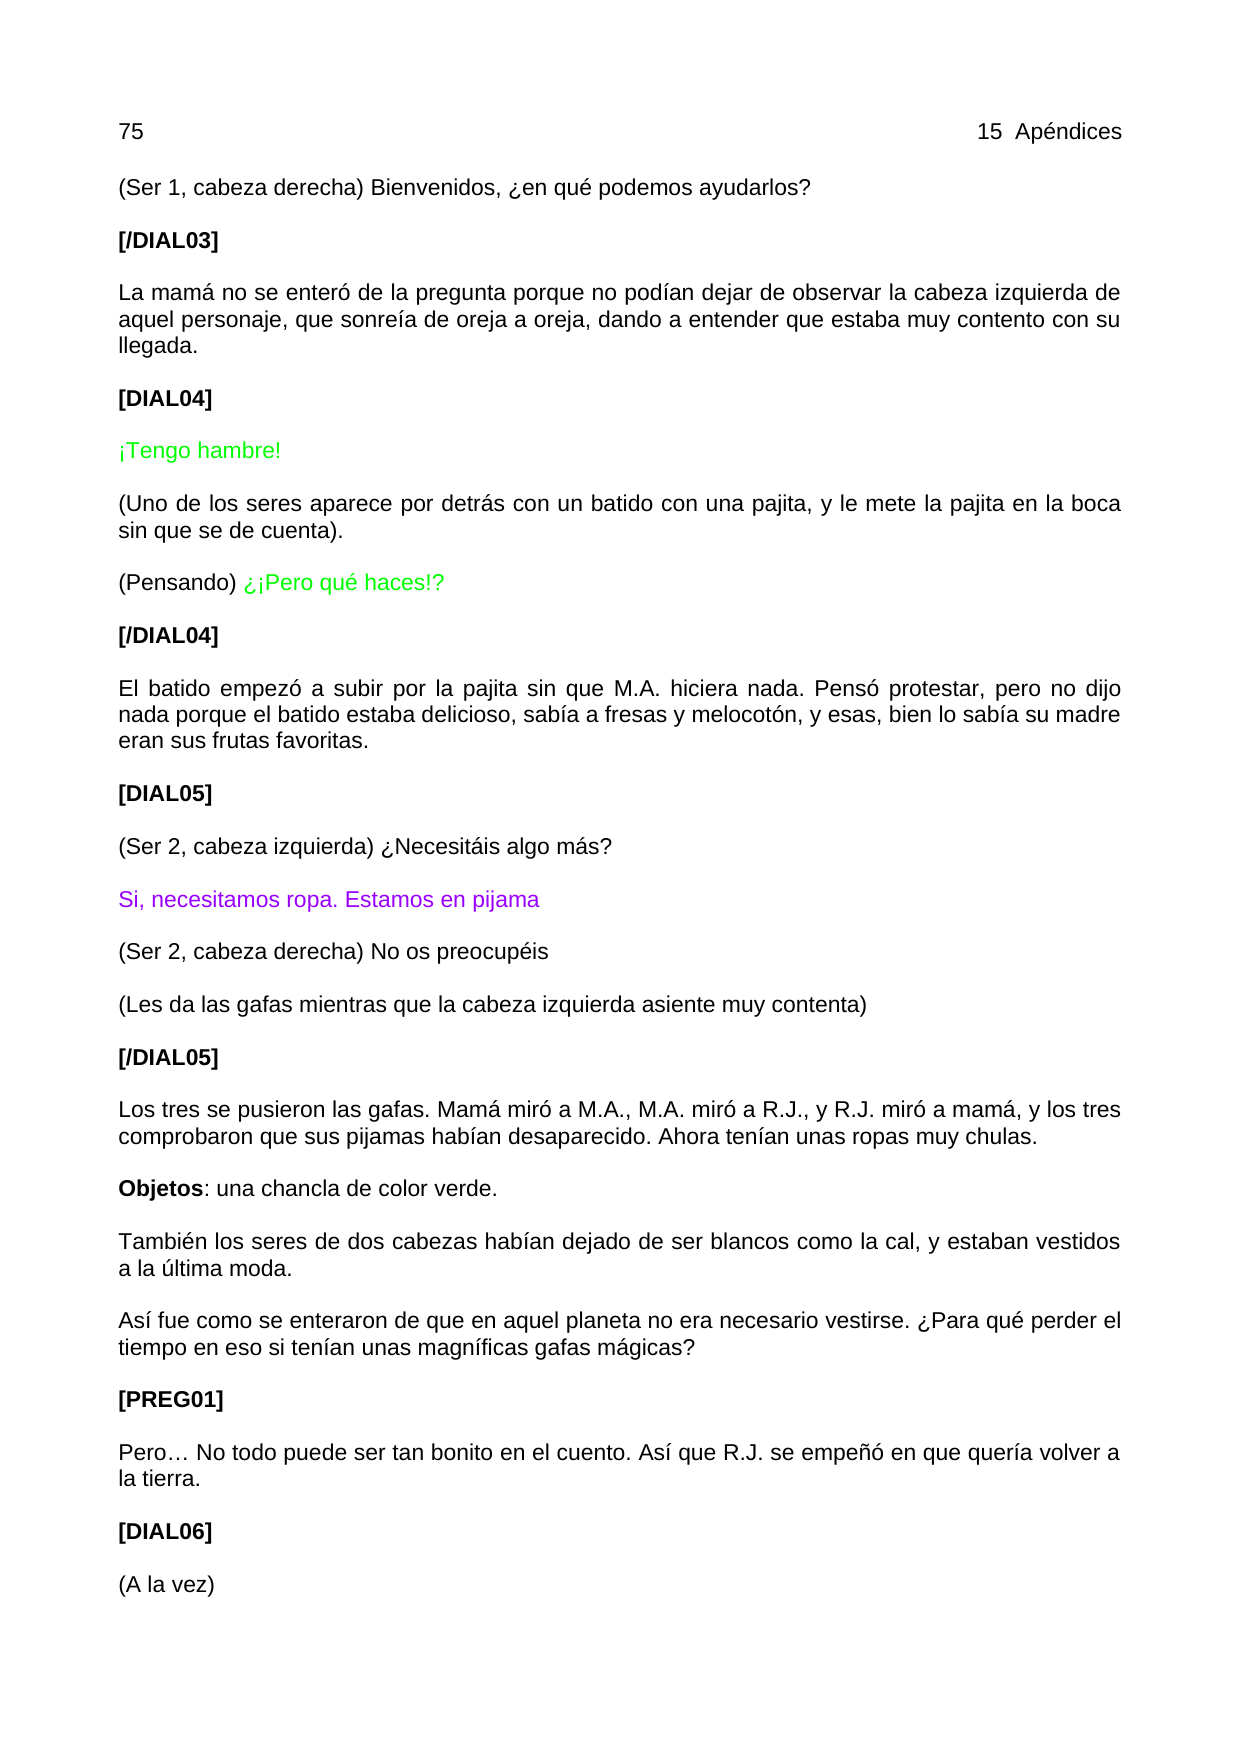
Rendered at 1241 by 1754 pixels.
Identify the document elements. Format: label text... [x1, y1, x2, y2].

text La mamá no se enteró de la pregunta porque no podían dejar de observar la cabeza izquierda de aquel personaje, que sonreía de oreja a oreja, dando a entender que estaba muy contento con su llegada. [118, 279, 1122, 358]
text (A la vez) [118, 1571, 1122, 1597]
text El batido empezó a subir por la pajita sin que M.A. hiciera nada. Pensó protestar, pero no dijo nada porque el batido estaba delicioso, sabía a fresas y melocotón, y esas, bien lo sabía su madre eran sus frutas favoritas. [118, 675, 1122, 754]
text Así fue como se enteraron de que en aquel planeta no era necesario vestirse. ¿Para qué perder el tiempo en eso si tenían unas magníficas gafas mágicas? [118, 1307, 1122, 1360]
text (Ser 1, cabeza derecha) Bienvenidos, ¿en qué podemos ayudarlos? [118, 174, 1122, 200]
text Si, necesitamos ropa. Estamos en pijama [118, 886, 1122, 912]
text [DIAL05] [118, 780, 1122, 806]
text [/DIAL05] [118, 1044, 1122, 1070]
text [PREG01] [118, 1386, 1122, 1413]
text Pero… No todo puede ser tan bonito en el cuento. Así que R.J. se empeñó en que quería volver a la tierra. [118, 1439, 1122, 1492]
text ¡Tengo hambre! [118, 437, 1122, 464]
text [DIAL04] [118, 385, 1122, 411]
text También los seres de dos cabezas habían dejado de ser blancos como la cal, y estaban vestidos a la última moda. [118, 1228, 1122, 1281]
text [DIAL06] [118, 1518, 1122, 1544]
text (Ser 2, cabeza derecha) No os preocupéis [118, 938, 1122, 964]
text Los tres se pusieron las gafas. Mamá miró a M.A., M.A. miró a R.J., y R.J. miró a mamá, y los tres comprobaron que sus pijamas habían desaparecido. Ahora tenían unas ropas muy chulas. [118, 1096, 1122, 1149]
text (Uno de los seres aparece por detrás con un batido con una pajita, y le mete la pajita en la boca sin que se de cuenta). [118, 490, 1122, 543]
text (Ser 2, cabeza izquierda) ¿Necesitáis algo más? [118, 833, 1122, 859]
text [/DIAL04] [118, 622, 1122, 648]
text Objetos: una chancla de color verde. [118, 1175, 1122, 1202]
text (Les da las gafas mientras que la cabeza izquierda asiente muy contenta) [118, 991, 1122, 1017]
text [/DIAL03] [118, 227, 1122, 253]
text (Pensando) ¿¡Pero qué haces!? [118, 569, 1122, 596]
